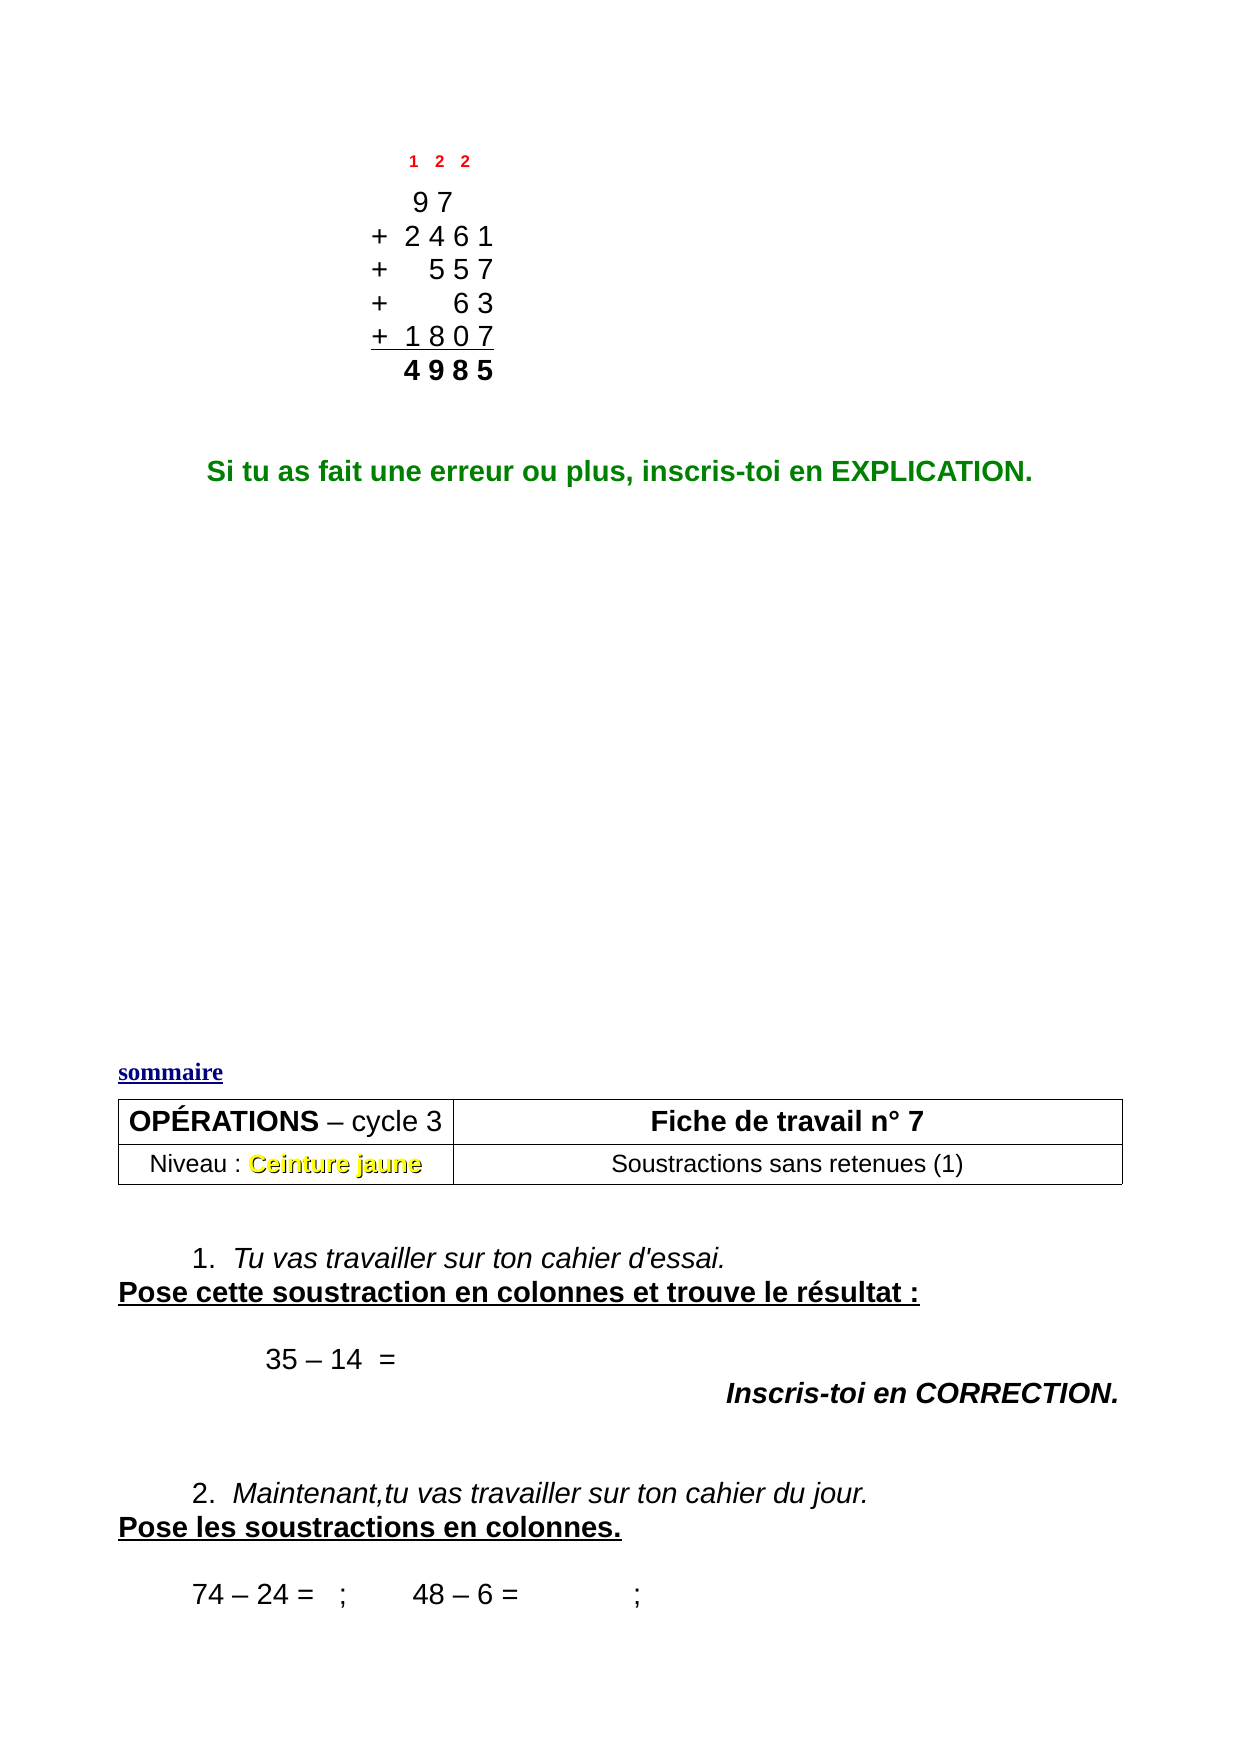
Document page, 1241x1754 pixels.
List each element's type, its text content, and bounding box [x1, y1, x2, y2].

table_header Fiche de travail n° 7 [454, 1100, 1122, 1144]
text Pose cette soustraction en colonnes et trouve le résultat : [118, 1275, 1122, 1309]
table_cell Soustractions sans retenues (1) [454, 1145, 1122, 1184]
table_header opérations – cycle 3 [119, 1100, 453, 1144]
text sommaire [118, 1057, 1122, 1086]
text 4 9 8 5 [118, 353, 1122, 386]
text 1 2 2 [118, 152, 1122, 185]
text Inscris-toi en CORRECTION. [118, 1376, 1122, 1409]
text 74 – 24 = ; 48 – 6 = ; [118, 1577, 1122, 1611]
text + 6 3 [118, 286, 1122, 319]
text 1. Tu vas travailler sur ton cahier d'essai. [118, 1242, 1122, 1275]
table_cell Niveau : Ceinture jaune [119, 1145, 453, 1184]
text 9 7 [118, 185, 1122, 219]
text Si tu as fait une erreur ou plus, inscris-toi en EXPLICATION. [118, 453, 1122, 487]
text 2. Maintenant,tu vas travailler sur ton cahier du jour. [118, 1476, 1122, 1510]
text Pose les soustractions en colonnes. [118, 1510, 1122, 1543]
text + 5 5 7 [118, 252, 1122, 286]
text + 1 8 0 7 [118, 319, 1122, 353]
text + 2 4 6 1 [118, 219, 1122, 252]
text 35 – 14 = [118, 1342, 1122, 1376]
